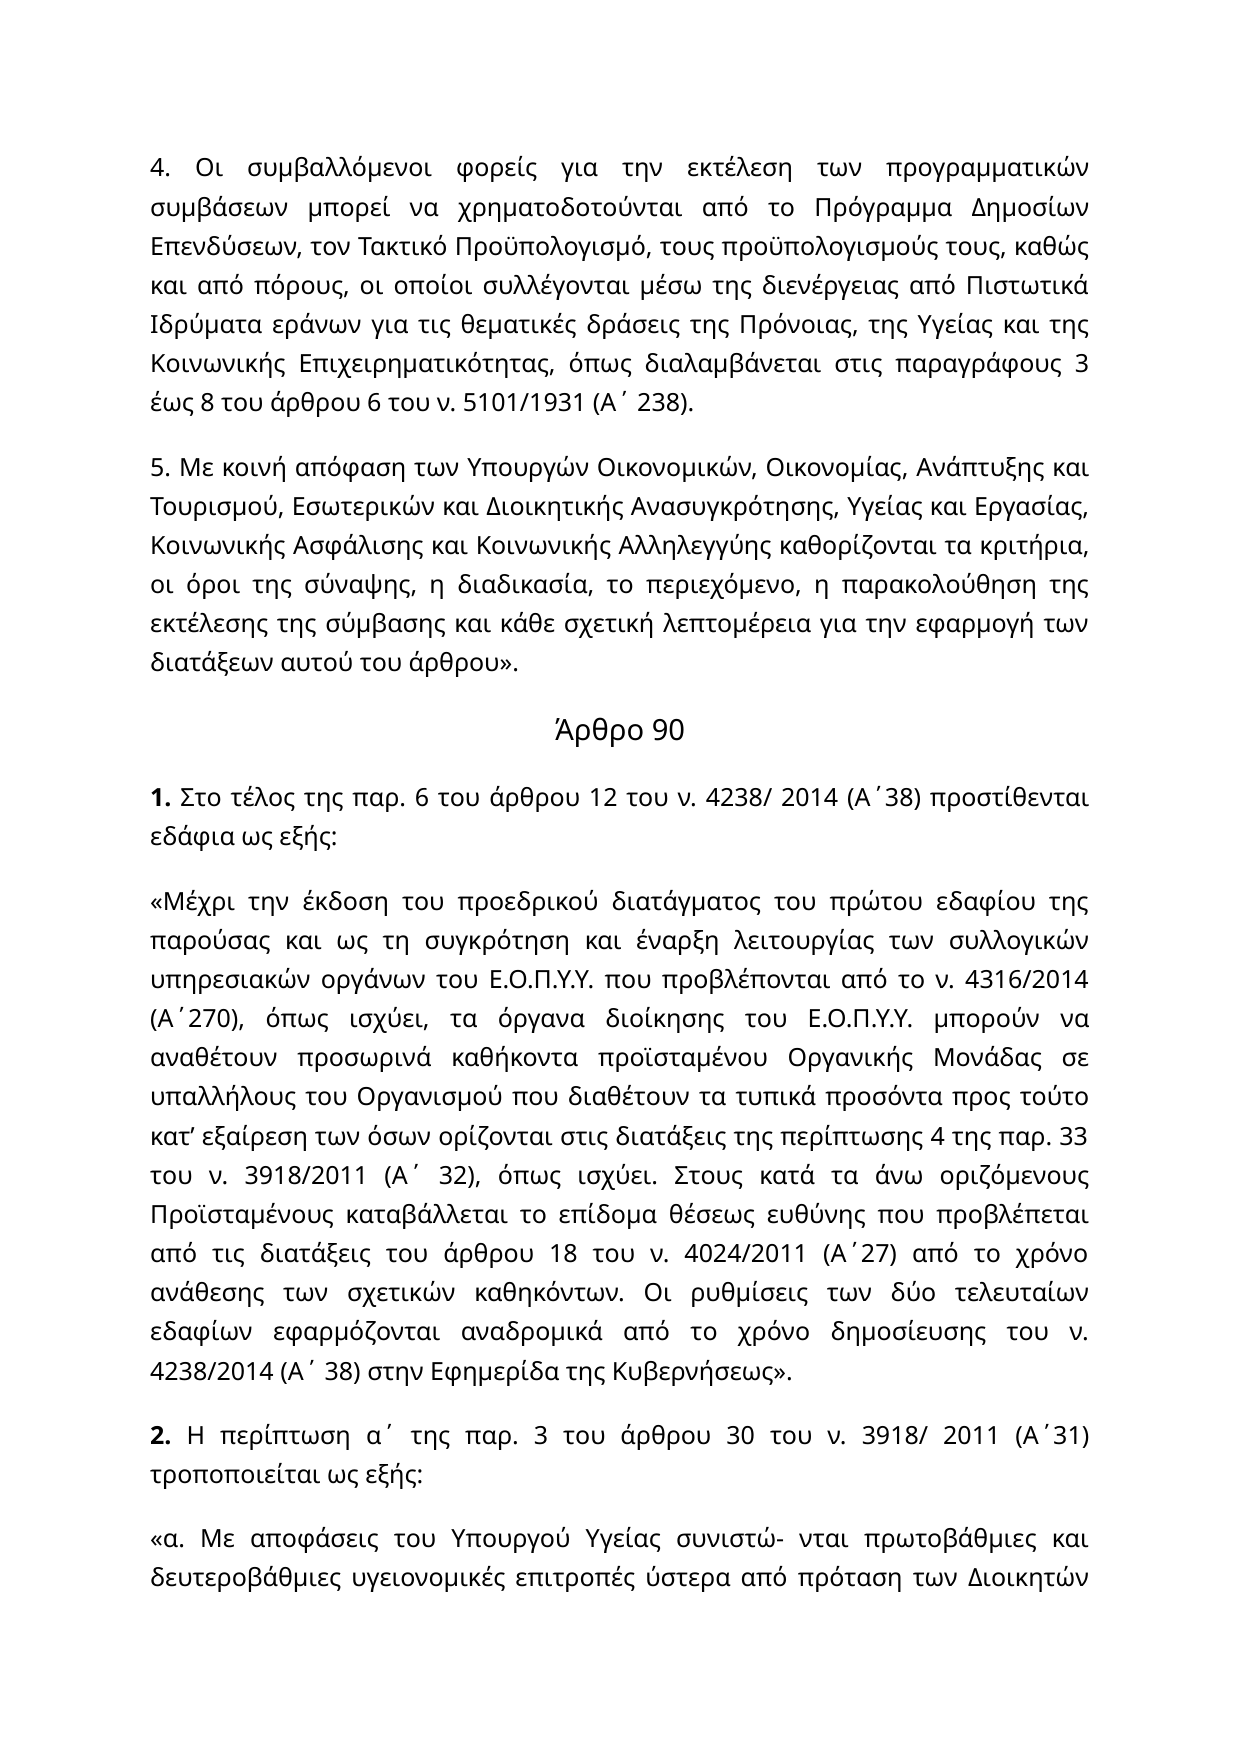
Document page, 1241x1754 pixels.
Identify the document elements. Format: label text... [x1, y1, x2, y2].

text 1. Στο τέλος της παρ. 6 του άρθρου 12 του ν. 4238/ 2014 (Α΄38) προστίθενται εδάφια ως εξής: [150, 780, 1090, 853]
text «Μέχρι την έκδοση του προεδρικού διατάγματος του πρώτου εδαφίου της παρούσας και ως τη συγκρότηση και έναρξη λειτουργίας των συλλογικών υπηρεσιακών οργάνων του Ε.Ο.Π.Υ.Υ. που προβλέπονται από το ν. 4316/2014 (Α΄270), όπως ισχύει, τα όργανα διοίκησης του Ε.Ο.Π.Υ.Υ. μπορούν να αναθέτουν προσωρινά καθήκοντα προϊσταμένου Οργανικής Μονάδας σε υπαλλήλους του Οργανισμού που διαθέτουν τα τυπικά προσόντα προς τούτο κατ’ εξαίρεση των όσων ορίζονται στις διατάξεις της περίπτωσης 4 της παρ. 33 του ν. 3918/2011 (Α΄ 32), όπως ισχύει. Στους κατά τα άνω οριζόμενους Προϊσταμένους καταβάλλεται το επίδομα θέσεως ευθύνης που προβλέπεται από τις διατάξεις του άρθρου 18 του ν. 4024/2011 (Α΄27) από το χρόνο ανάθεσης των σχετικών καθηκόντων. Οι ρυθμίσεις των δύο τελευταίων εδαφίων εφαρμόζονται αναδρομικά από το χρόνο δημοσίευσης του ν. 4238/2014 (Α΄ 38) στην Εφημερίδα της Κυβερνήσεως». [150, 883, 1090, 1387]
text 4. Οι συμβαλλόμενοι φορείς για την εκτέλεση των προγραμματικών συμβάσεων μπορεί να χρηματοδοτούνται από το Πρόγραμμα Δημοσίων Επενδύσεων, τον Τακτικό Προϋπολογισμό, τους προϋπολογισμούς τους, καθώς και από πόρους, οι οποίοι συλλέγονται μέσω της διενέργειας από Πιστωτικά Ιδρύματα εράνων για τις θεματικές δράσεις της Πρόνοιας, της Υγείας και της Κοινωνικής Επιχειρηματικότητας, όπως διαλαμβάνεται στις παραγράφους 3 έως 8 του άρθρου 6 του ν. 5101/1931 (Α΄ 238). [150, 150, 1090, 419]
text 2. Η περίπτωση α΄ της παρ. 3 του άρθρου 30 του ν. 3918/ 2011 (Α΄31) τροποποιείται ως εξής: [150, 1417, 1090, 1491]
text 5. Με κοινή απόφαση των Υπουργών Οικονομικών, Οικονομίας, Ανάπτυξης και Τουρισμού, Εσωτερικών και Διοικητικής Ανασυγκρότησης, Υγείας και Εργασίας, Κοινωνικής Ασφάλισης και Κοινωνικής Αλληλεγγύης καθορίζονται τα κριτήρια, οι όροι της σύναψης, η διαδικασία, το περιεχόμενο, η παρακολούθηση της εκτέλεσης της σύμβασης και κάθε σχετική λεπτομέρεια για την εφαρμογή των διατάξεων αυτού του άρθρου». [150, 449, 1090, 679]
text «α. Με αποφάσεις του Υπουργού Υγείας συνιστώ- νται πρωτοβάθμιες και δευτεροβάθμιες υγειονομικές επιτροπές ύστερα από πρόταση των Διοικητών [150, 1521, 1090, 1594]
subtitle Άρθρο 90 [150, 709, 1090, 749]
